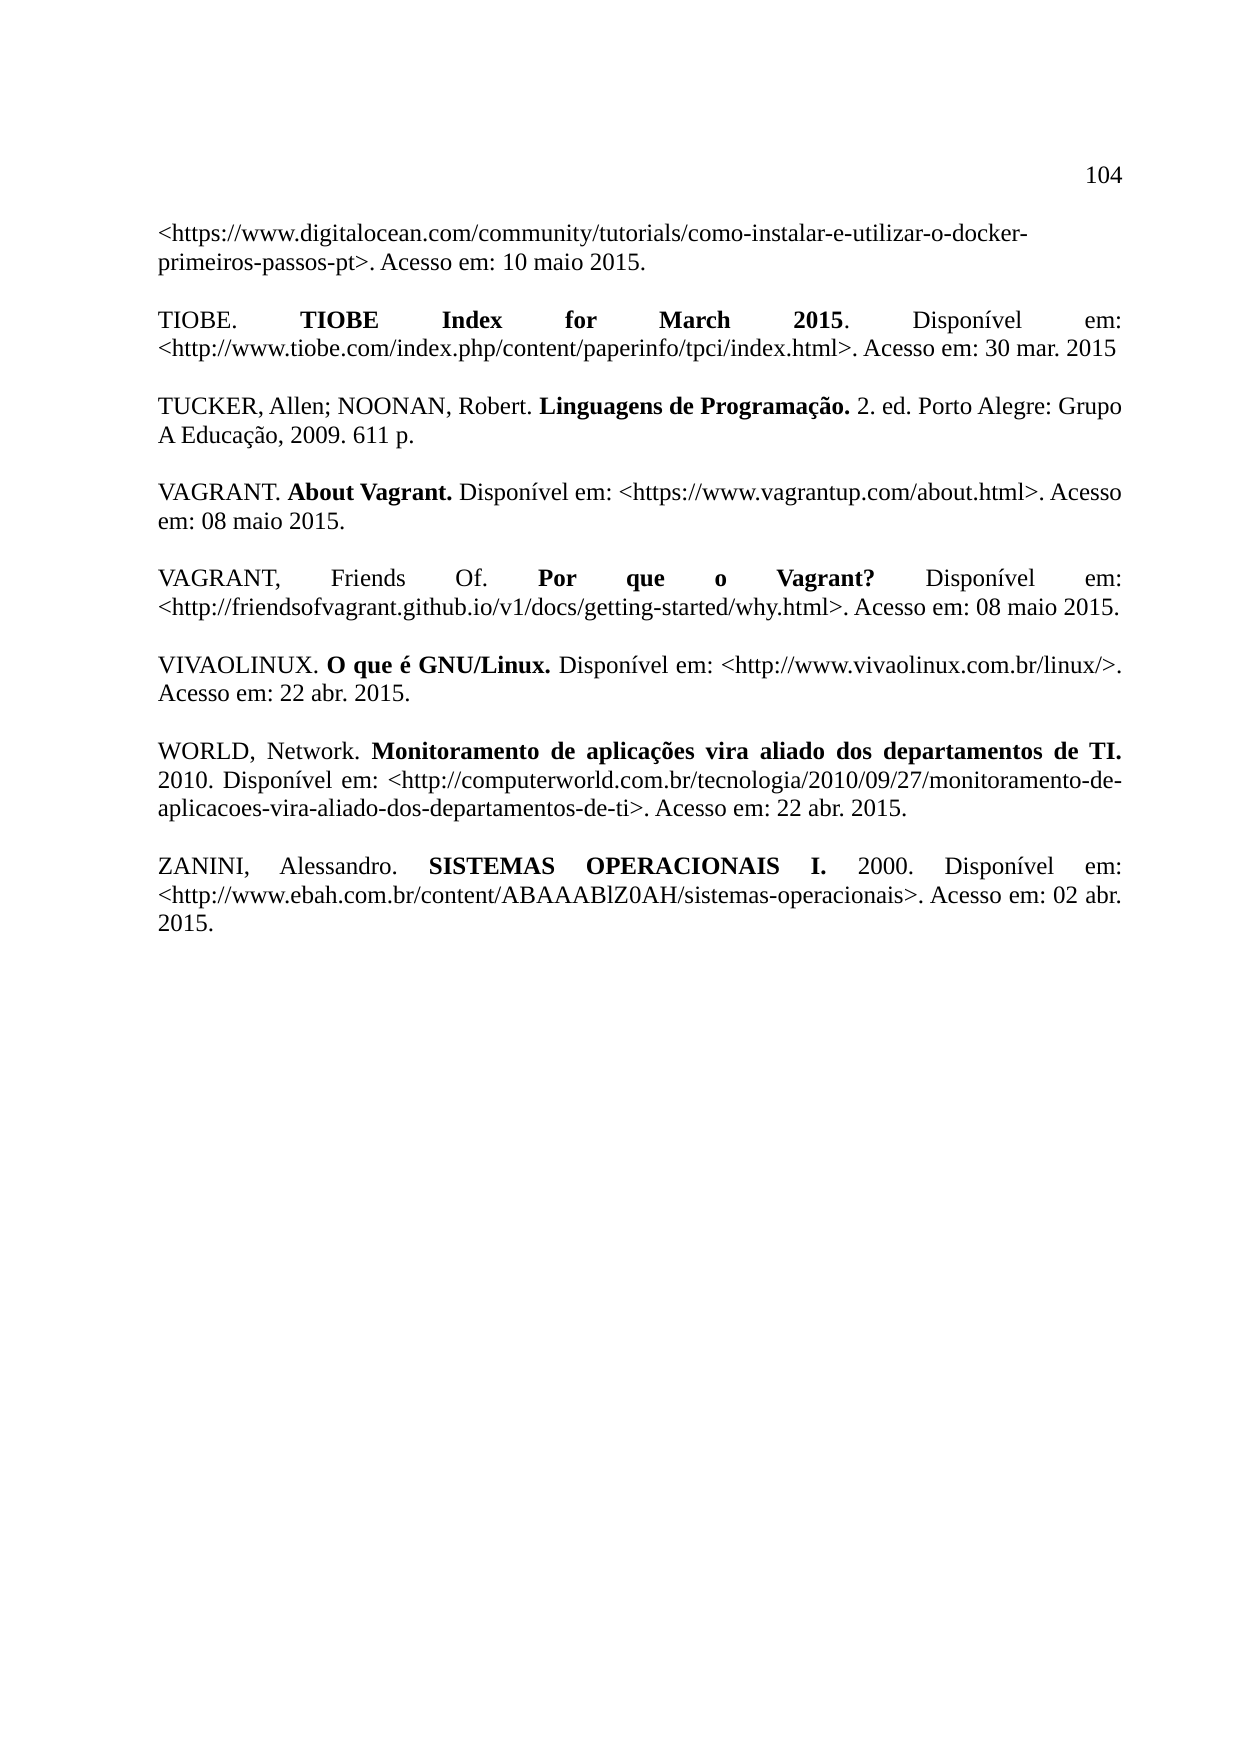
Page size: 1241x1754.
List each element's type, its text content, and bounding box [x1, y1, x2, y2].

text <https://www.digitalocean.com/community/tutorials/como-instalar-e-utilizar-o-docker-primeiros-passos-pt>. Acesso em: 10 maio 2015. [158, 218, 1122, 276]
text VAGRANT, Friends Of. Por que o Vagrant? Disponível em: <http://friendsofvagrant.github.io/v1/docs/getting-started/why.html>. Acesso em: 08 maio 2015. [158, 563, 1122, 621]
text ZANINI, Alessandro. SISTEMAS OPERACIONAIS I. 2000. Disponível em: <http://www.ebah.com.br/content/ABAAABlZ0AH/sistemas-operacionais>. Acesso em: 02 abr. 2015. [158, 851, 1122, 937]
text WORLD, Network. Monitoramento de aplicações vira aliado dos departamentos de TI. 2010. Disponível em: <http://computerworld.com.br/tecnologia/2010/09/27/monitoramento-de-aplicacoes-vira-aliado-dos-departamentos-de-ti>. Acesso em: 22 abr. 2015. [158, 736, 1122, 822]
text VIVAOLINUX. O que é GNU/Linux. Disponível em: <http://www.vivaolinux.com.br/linux/>. Acesso em: 22 abr. 2015. [158, 650, 1122, 707]
text TUCKER, Allen; NOONAN, Robert. Linguagens de Programação. 2. ed. Porto Alegre: Grupo A Educação, 2009. 611 p. [158, 391, 1122, 448]
text TIOBE. TIOBE Index for March 2015. Disponível em: <http://www.tiobe.com/index.php/content/paperinfo/tpci/index.html>. Acesso em: 30 mar. 2015 [158, 305, 1122, 362]
text VAGRANT. About Vagrant. Disponível em: <https://www.vagrantup.com/about.html>. Acesso em: 08 maio 2015. [158, 477, 1122, 535]
